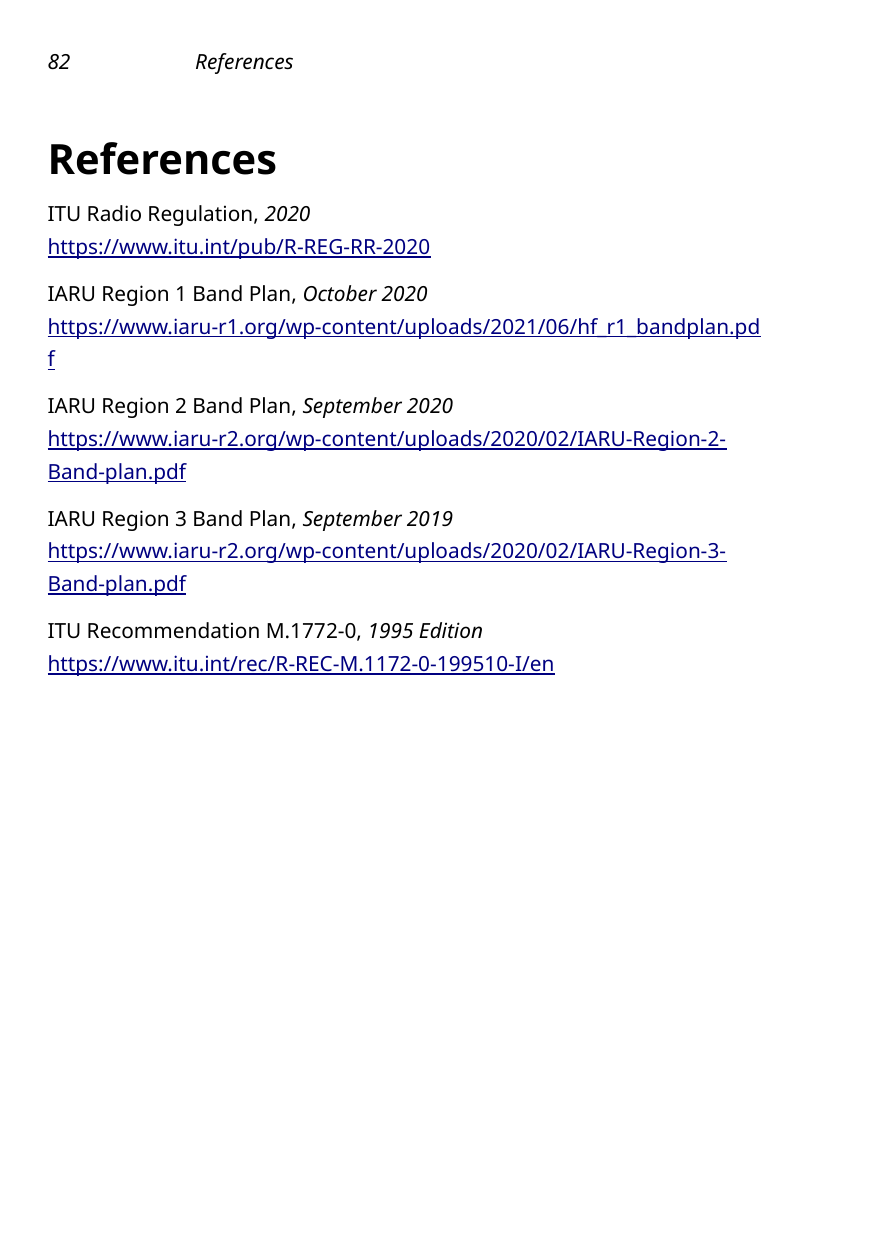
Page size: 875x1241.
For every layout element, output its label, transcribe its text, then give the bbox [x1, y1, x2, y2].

subtitle References [47, 130, 768, 187]
text IARU Region 1 Band Plan, October 2020 https://www.iaru-r1.org/wp-content/uploads/2021/06/hf_r1_bandplan.pdf [47, 279, 768, 373]
text IARU Region 2 Band Plan, September 2020 https://www.iaru-r2.org/wp-content/uploads/2020/02/IARU-Region-2-Band-plan.pdf [47, 392, 768, 485]
text ITU Recommendation M.1772-0, 1995 Edition https://www.itu.int/rec/R-REC-M.1172-0-199510-I/en [47, 616, 768, 677]
text IARU Region 3 Band Plan, September 2019 https://www.iaru-r2.org/wp-content/uploads/2020/02/IARU-Region-3-Band-plan.pdf [47, 504, 768, 598]
text ITU Radio Regulation, 2020 https://www.itu.int/pub/R-REG-RR-2020 [47, 199, 768, 261]
